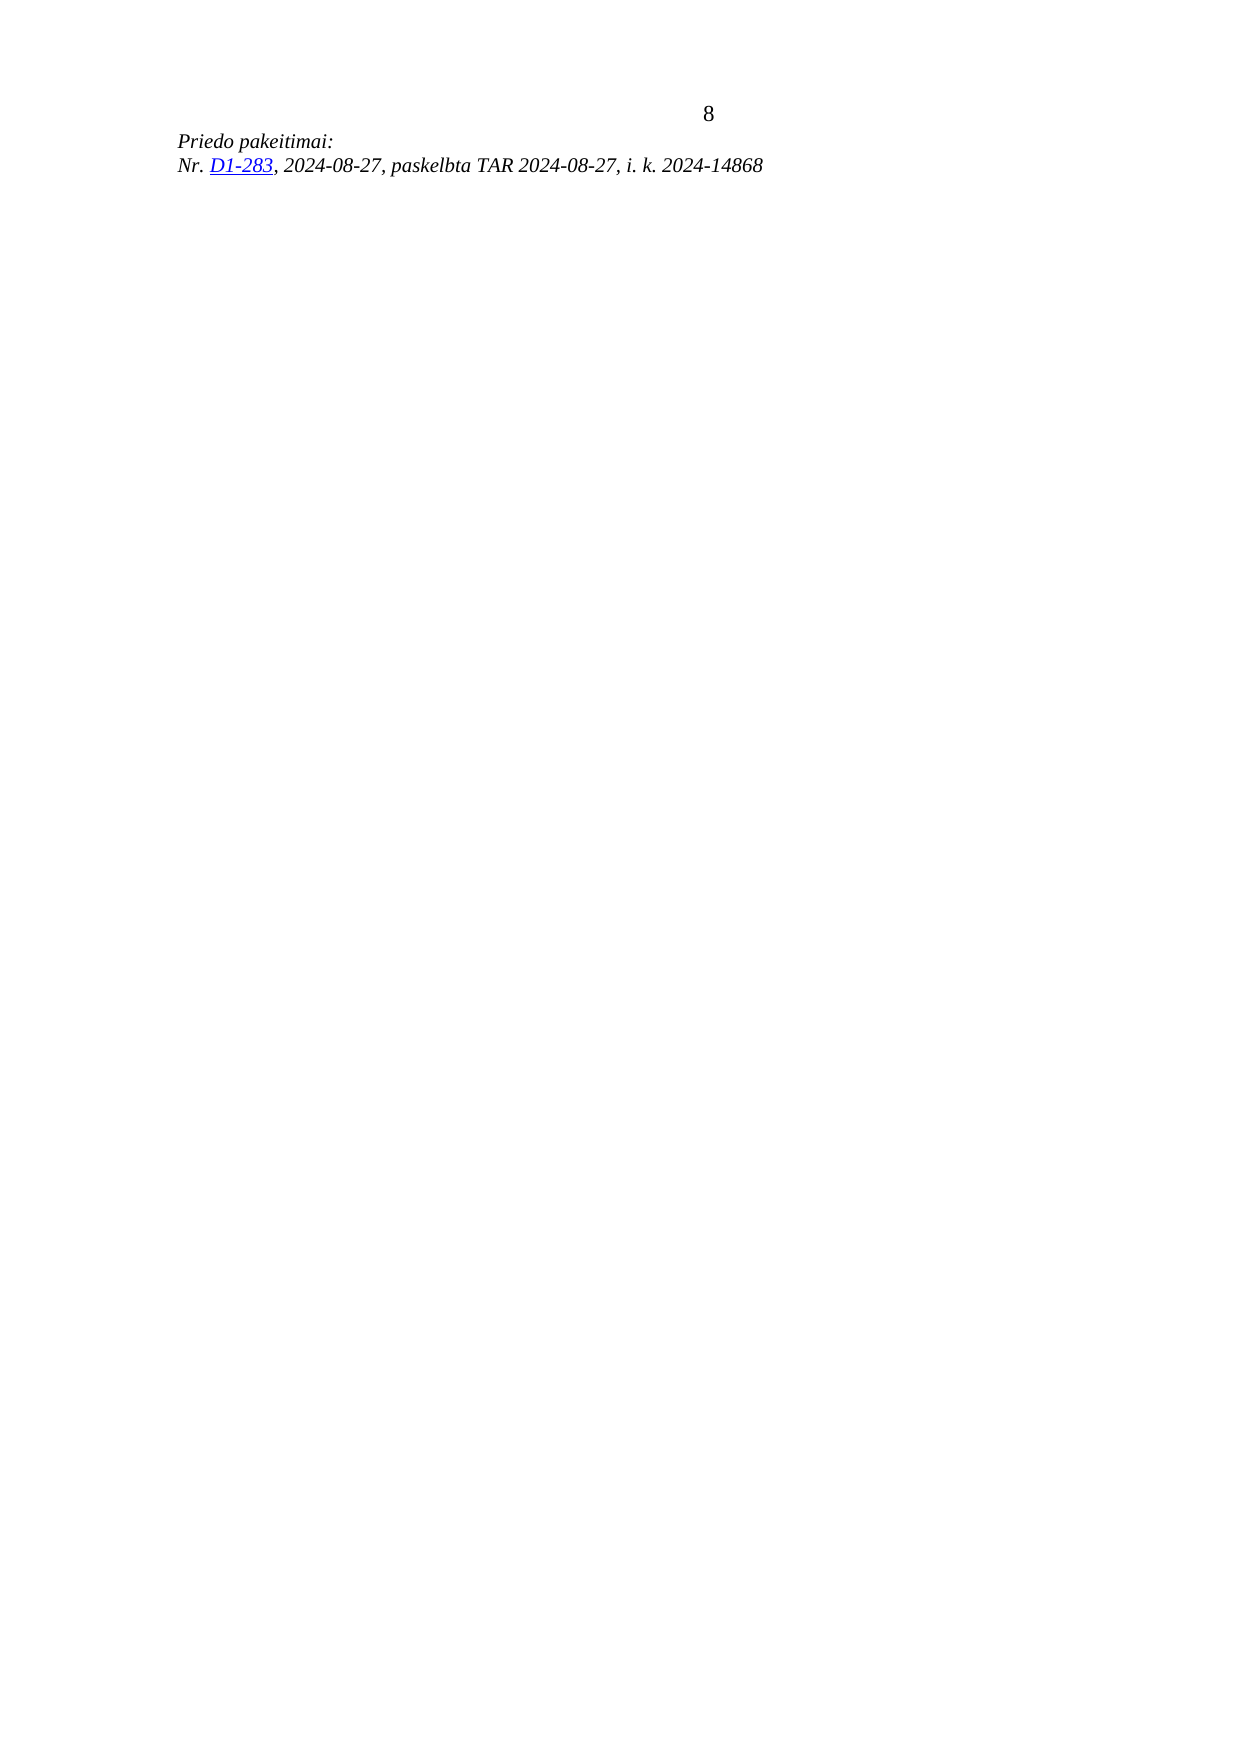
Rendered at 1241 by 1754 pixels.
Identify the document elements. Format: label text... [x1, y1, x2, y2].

text Nr. D1-283, 2024-08-27, paskelbta TAR 2024-08-27, i. k. 2024-14868 [177, 153, 1181, 177]
text Priedo pakeitimai: [177, 129, 1181, 153]
